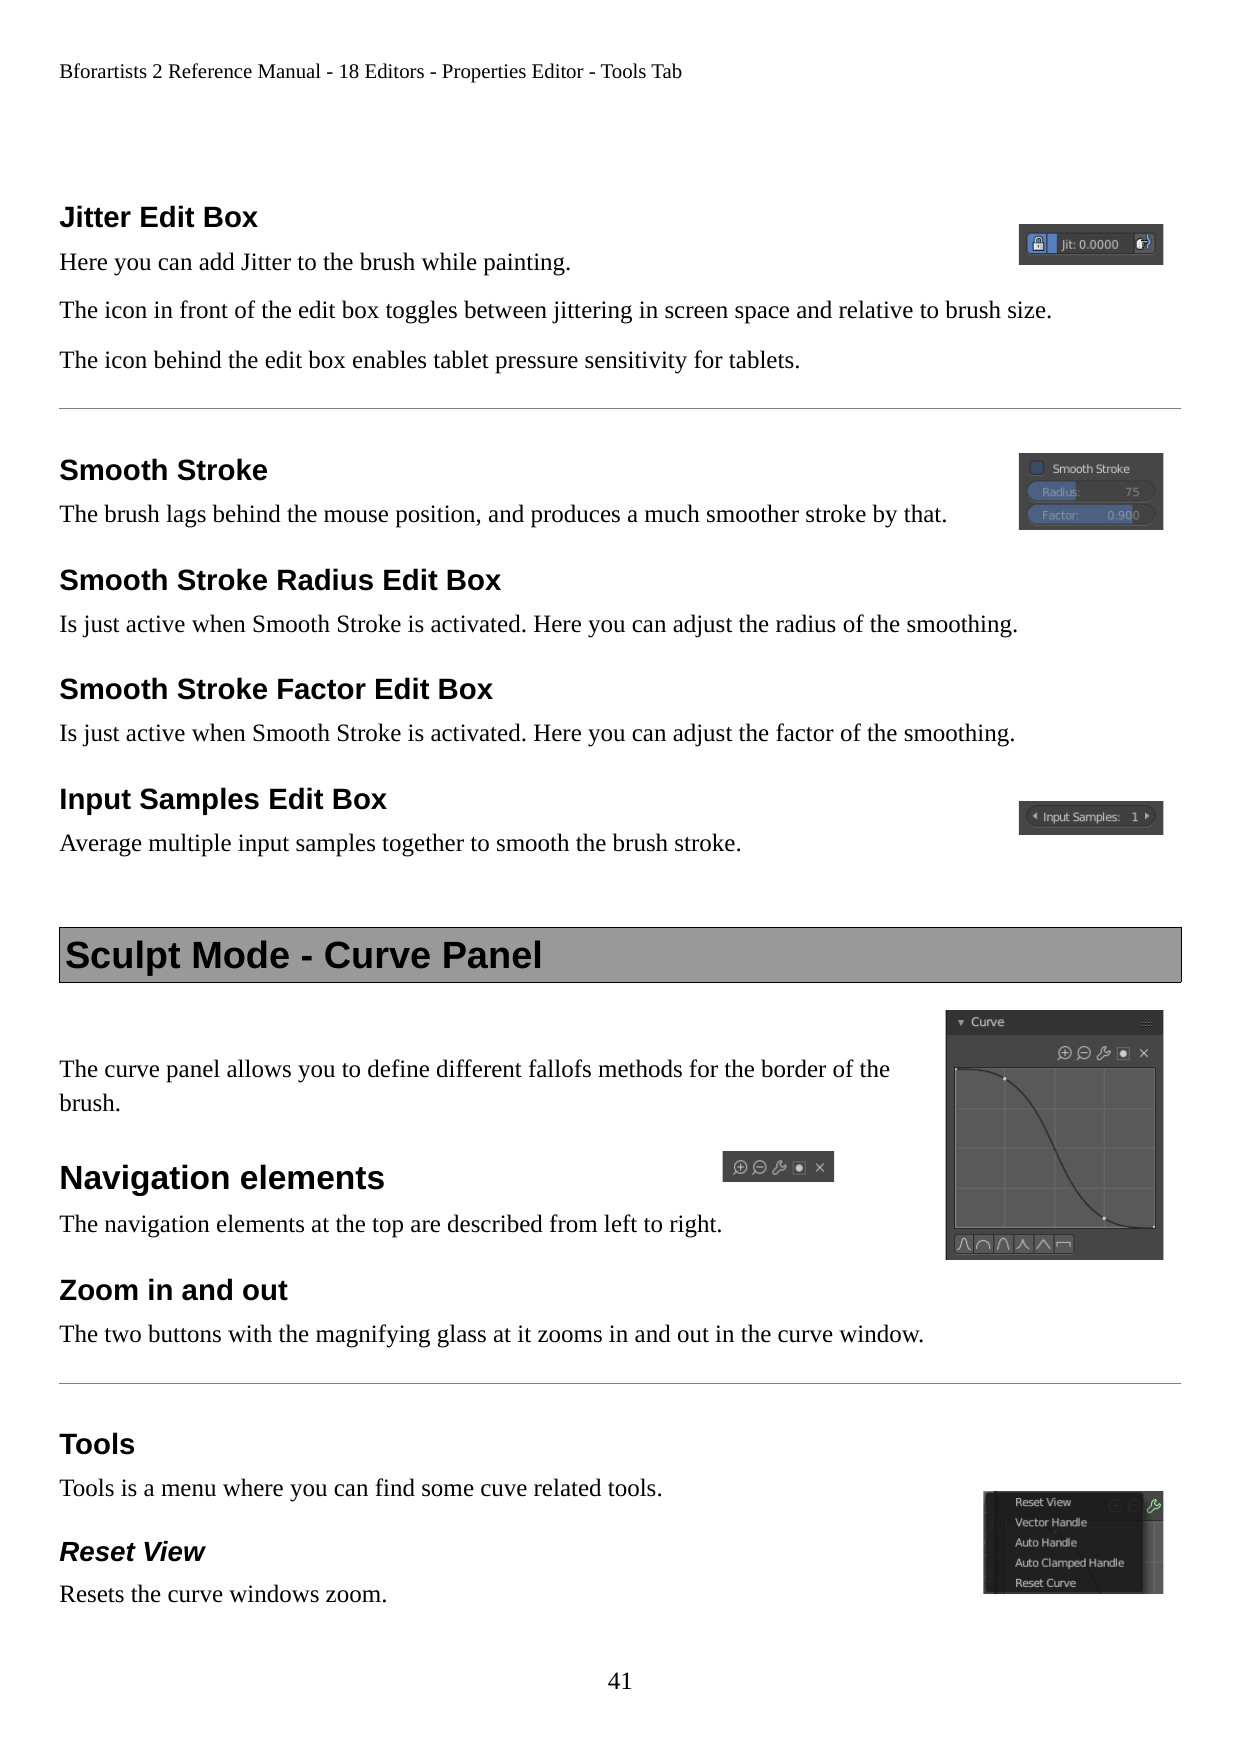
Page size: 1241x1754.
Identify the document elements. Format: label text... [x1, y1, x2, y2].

subtitle Jitter Edit Box [59, 200, 1181, 234]
text Resets the curve windows zoom. [59, 1579, 1181, 1608]
picture [1018, 224, 1164, 265]
text Tools is a menu where you can find some cuve related tools. [59, 1473, 1181, 1502]
subtitle Smooth Stroke Radius Edit Box [59, 562, 1181, 596]
subtitle Navigation elements [59, 1158, 945, 1197]
table_header Sculpt Mode - Curve Panel [60, 928, 1181, 982]
picture [1018, 453, 1164, 530]
text Is just active when Smooth Stroke is activated. Here you can adjust the radius of the smoothing. [59, 609, 1181, 637]
picture [1018, 801, 1164, 835]
picture [983, 1491, 1164, 1594]
subtitle [1164, 1535, 1181, 1567]
text Is just active when Smooth Stroke is activated. Here you can adjust the factor of the smoothing. [59, 718, 1181, 747]
text Average multiple input samples together to smooth the brush stroke. [59, 828, 1181, 857]
subtitle Smooth Stroke [59, 452, 1181, 486]
subtitle Zoom in and out [59, 1273, 1181, 1307]
subtitle Smooth Stroke Factor Edit Box [59, 672, 1181, 706]
text The brush lags behind the mouse position, and produces a much smoother stroke by that. [59, 499, 1018, 527]
subtitle Reset View [59, 1535, 983, 1567]
subtitle Input Samples Edit Box [59, 782, 1181, 816]
text The icon in front of the edit box toggles between jittering in screen space and relative to brush size. [59, 296, 1181, 324]
subtitle Tools [59, 1427, 1181, 1461]
picture [945, 1010, 1164, 1260]
text The curve panel allows you to define different fallofs methods for the border of the brush. [59, 1054, 945, 1117]
picture [722, 1151, 835, 1182]
text The navigation elements at the top are described from left to right. [59, 1209, 945, 1238]
text The icon behind the edit box enables tablet pressure sensitivity for tablets. [59, 345, 1181, 373]
text Here you can add Jitter to the brush while painting. [59, 247, 1181, 275]
text The two buttons with the magnifying glass at it zooms in and out in the curve window. [59, 1319, 1181, 1348]
subtitle [1164, 1158, 1181, 1197]
